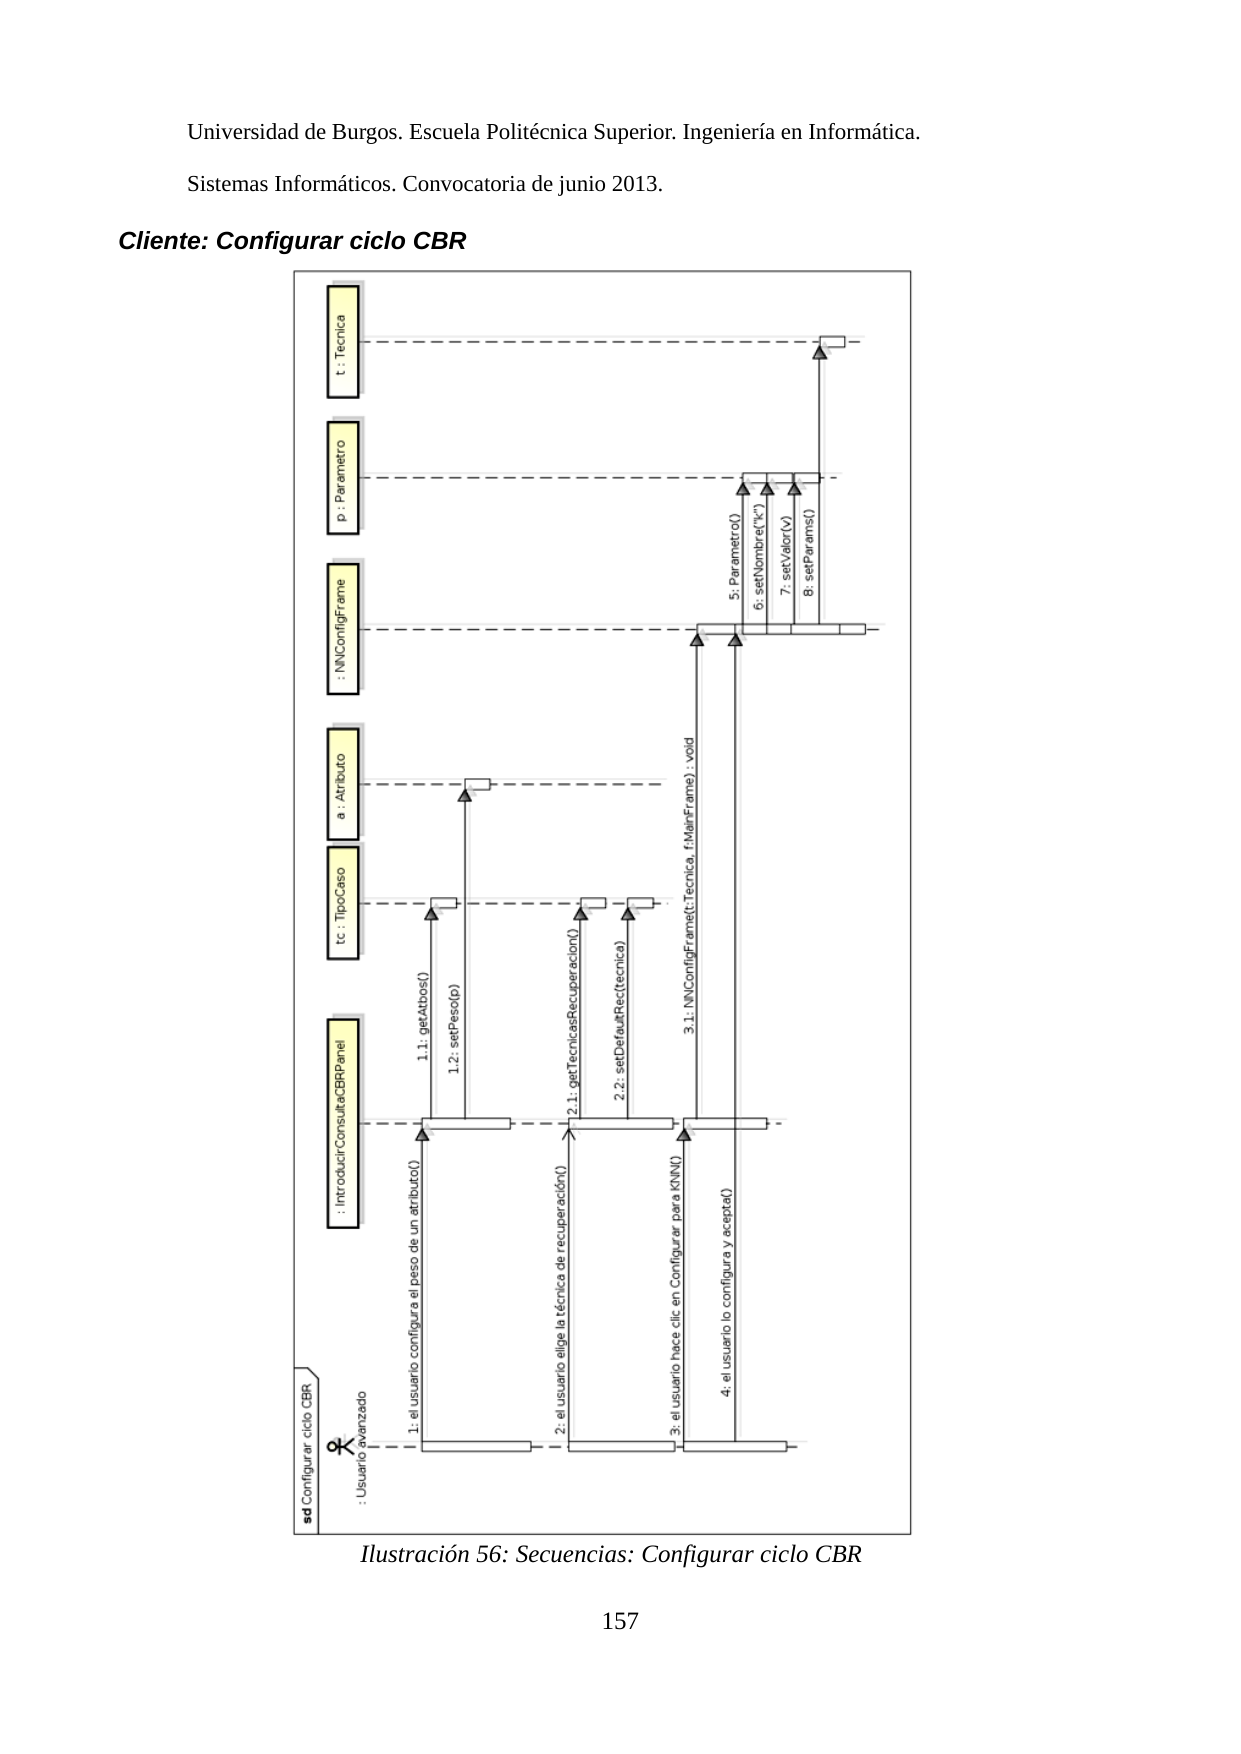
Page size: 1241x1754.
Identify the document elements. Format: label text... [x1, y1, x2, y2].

subtitle [291, 259, 934, 272]
subtitle Cliente: Configurar ciclo CBR [118, 226, 1122, 254]
picture [290, 268, 915, 1540]
list Ilustración 56: Secuencias: Configurar ciclo CBR [291, 1540, 934, 1568]
